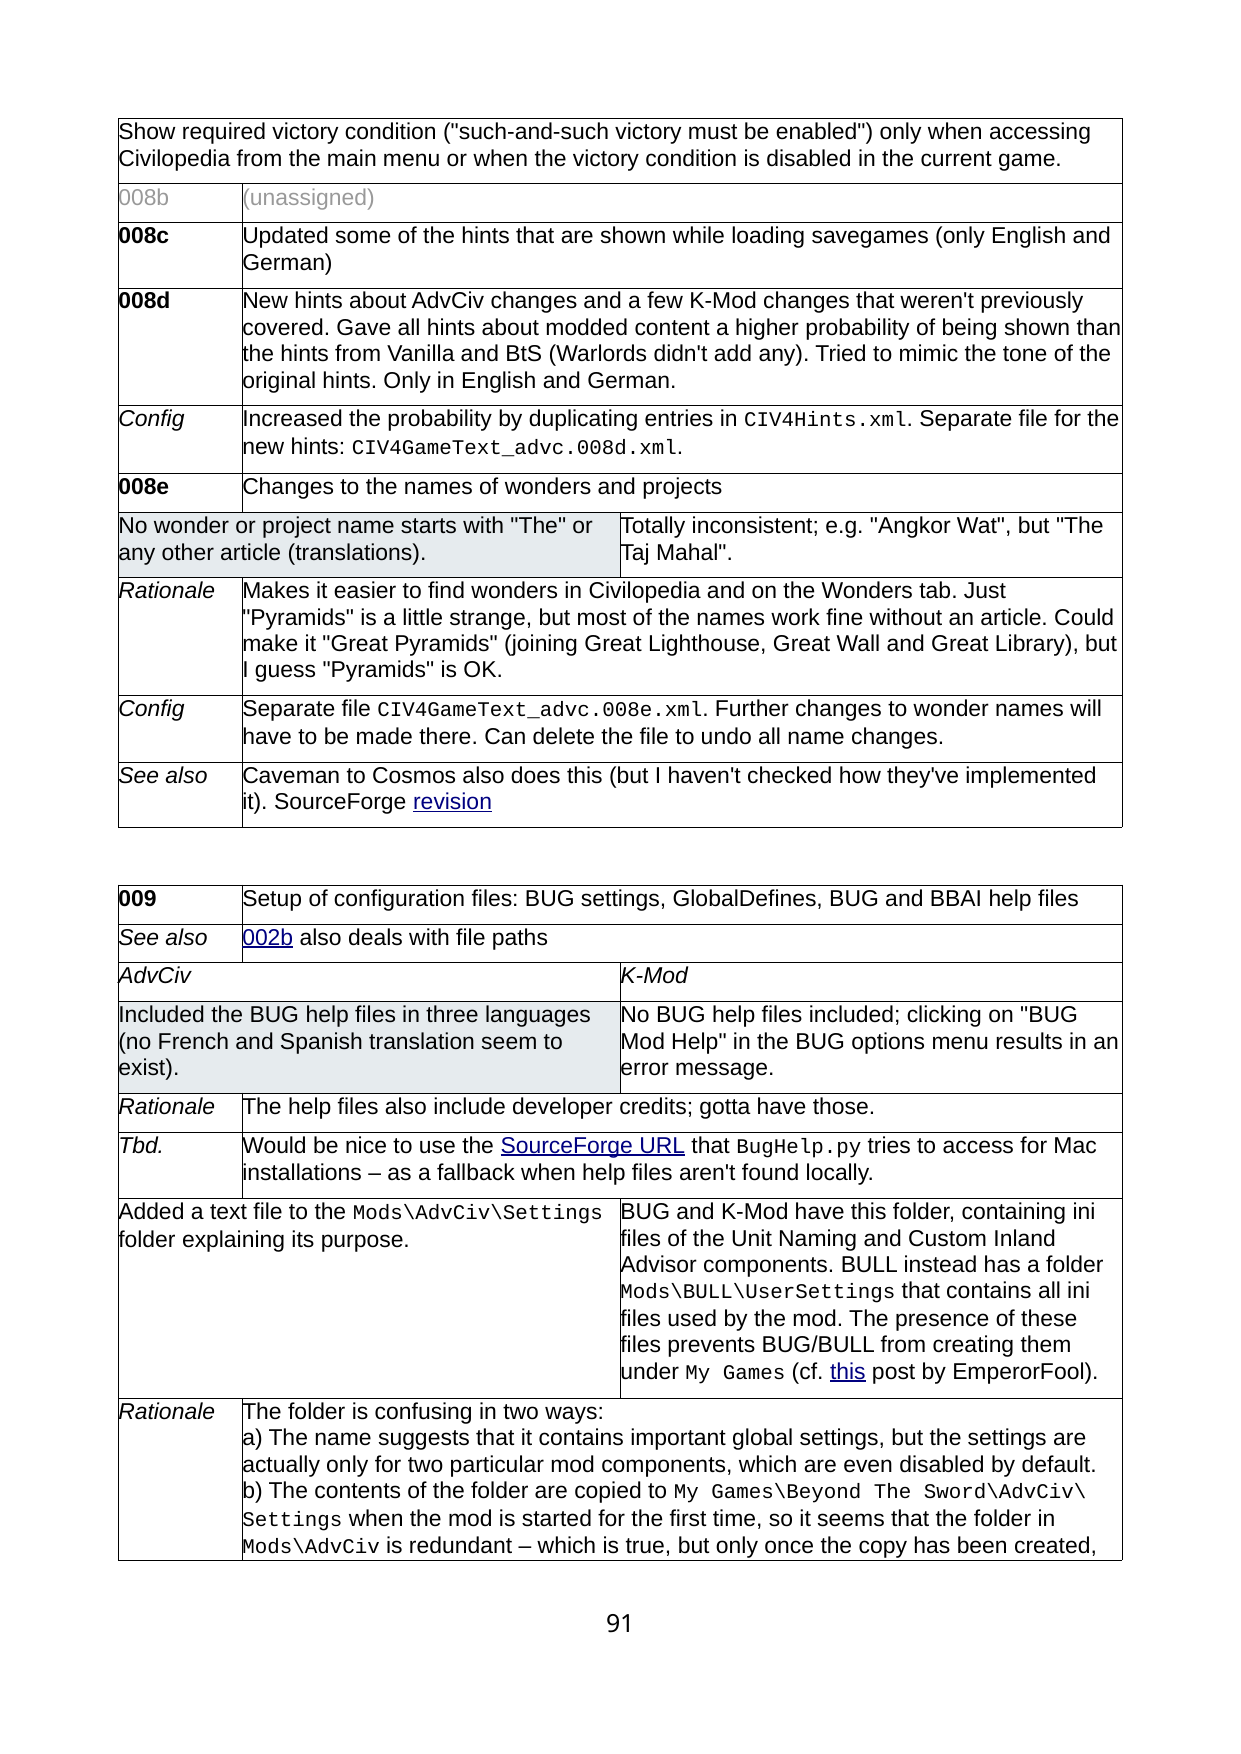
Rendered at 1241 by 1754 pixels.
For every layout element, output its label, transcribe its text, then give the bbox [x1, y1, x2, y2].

table_cell Rationale [119, 1094, 242, 1132]
table_cell See also [119, 925, 242, 962]
table_cell (unassigned) [243, 184, 1122, 222]
table_cell Updated some of the hints that are shown while loading savegames (only English and German) [243, 223, 1122, 287]
table_cell Changes to the names of wonders and projects [243, 474, 1122, 512]
table_cell 008c [119, 223, 242, 287]
table_cell Totally inconsistent; e.g. "Angkor Wat", but "The Taj Mahal". [621, 513, 1122, 577]
table_cell 008e [119, 474, 242, 512]
table_cell New hints about AdvCiv changes and a few K-Mod changes that weren't previously covered. Gave all hints about modded content a higher probability of being shown than the hints from Vanilla and BtS (Warlords didn't add any). Tried to mimic the tone of the original hints. Only in English and German. [243, 289, 1122, 405]
table_cell Rationale [119, 1399, 242, 1560]
table_cell Show required victory condition ("such-and-such victory must be enabled") only when accessing Civilopedia from the main menu or when the victory condition is disabled in the current game. [119, 119, 1122, 183]
table_cell BUG and K-Mod have this folder, containing ini files of the Unit Naming and Custom Inland Advisor components. BULL instead has a folder Mods\BULL\UserSettings that contains all ini files used by the mod. The presence of these files prevents BUG/BULL from creating them under My Games (cf. this post by EmperorFool). [621, 1199, 1122, 1398]
table_cell Separate file CIV4GameText_advc.008e.xml. Further changes to wonder names will have to be made there. Can delete the file to undo all name changes. [243, 696, 1122, 762]
table_cell 002b also deals with file paths [243, 925, 1122, 962]
table_cell No wonder or project name starts with "The" or any other article (translations). [119, 513, 620, 577]
table_cell Caveman to Cosmos also does this (but I haven't checked how they've implemented it). SourceForge revision [243, 763, 1122, 827]
table_cell No BUG help files included; clicking on "BUG Mod Help" in the BUG options menu results in an error message. [621, 1002, 1122, 1093]
table_cell Added a text file to the Mods\AdvCiv\Settings folder explaining its purpose. [119, 1199, 620, 1398]
table_cell AdvCiv [119, 963, 620, 1001]
table_cell Included the BUG help files in three languages (no French and Spanish translation seem to exist). [119, 1002, 620, 1093]
table_cell See also [119, 763, 242, 827]
table_header Setup of configuration files: BUG settings, GlobalDefines, BUG and BBAI help files [243, 886, 1122, 923]
table_cell The folder is confusing in two ways: a) The name suggests that it contains important global settings, but the settings are actually only for two particular mod components, which are even disabled by default. b) The contents of the folder are copied to My Games\Beyond The Sword\AdvCiv\Settings when the mod is started for the first time, so it seems that the folder in Mods\AdvCiv is redundant – which is true, but only once the copy has been created, [243, 1399, 1122, 1560]
table_cell Would be nice to use the SourceForge URL that BugHelp.py tries to access for Mac installations – as a fallback when help files aren't found locally. [243, 1133, 1122, 1198]
table_cell 008b [119, 184, 242, 222]
table_cell Config [119, 696, 242, 762]
table_cell The help files also include developer credits; gotta have those. [243, 1094, 1122, 1132]
table_cell Config [119, 406, 242, 473]
table_cell Tbd. [119, 1133, 242, 1198]
table_cell K-Mod [621, 963, 1122, 1001]
table_cell 008d [119, 289, 242, 405]
table_cell Increased the probability by duplicating entries in CIV4Hints.xml. Separate file for the new hints: CIV4GameText_advc.008d.xml. [243, 406, 1122, 473]
table_cell Makes it easier to find wonders in Civilopedia and on the Wonders tab. Just "Pyramids" is a little strange, but most of the names work fine without an article. Could make it "Great Pyramids" (joining Great Lighthouse, Great Wall and Great Library), but I guess "Pyramids" is OK. [243, 578, 1122, 695]
table_header 009 [119, 886, 242, 923]
table_cell Rationale [119, 578, 242, 695]
